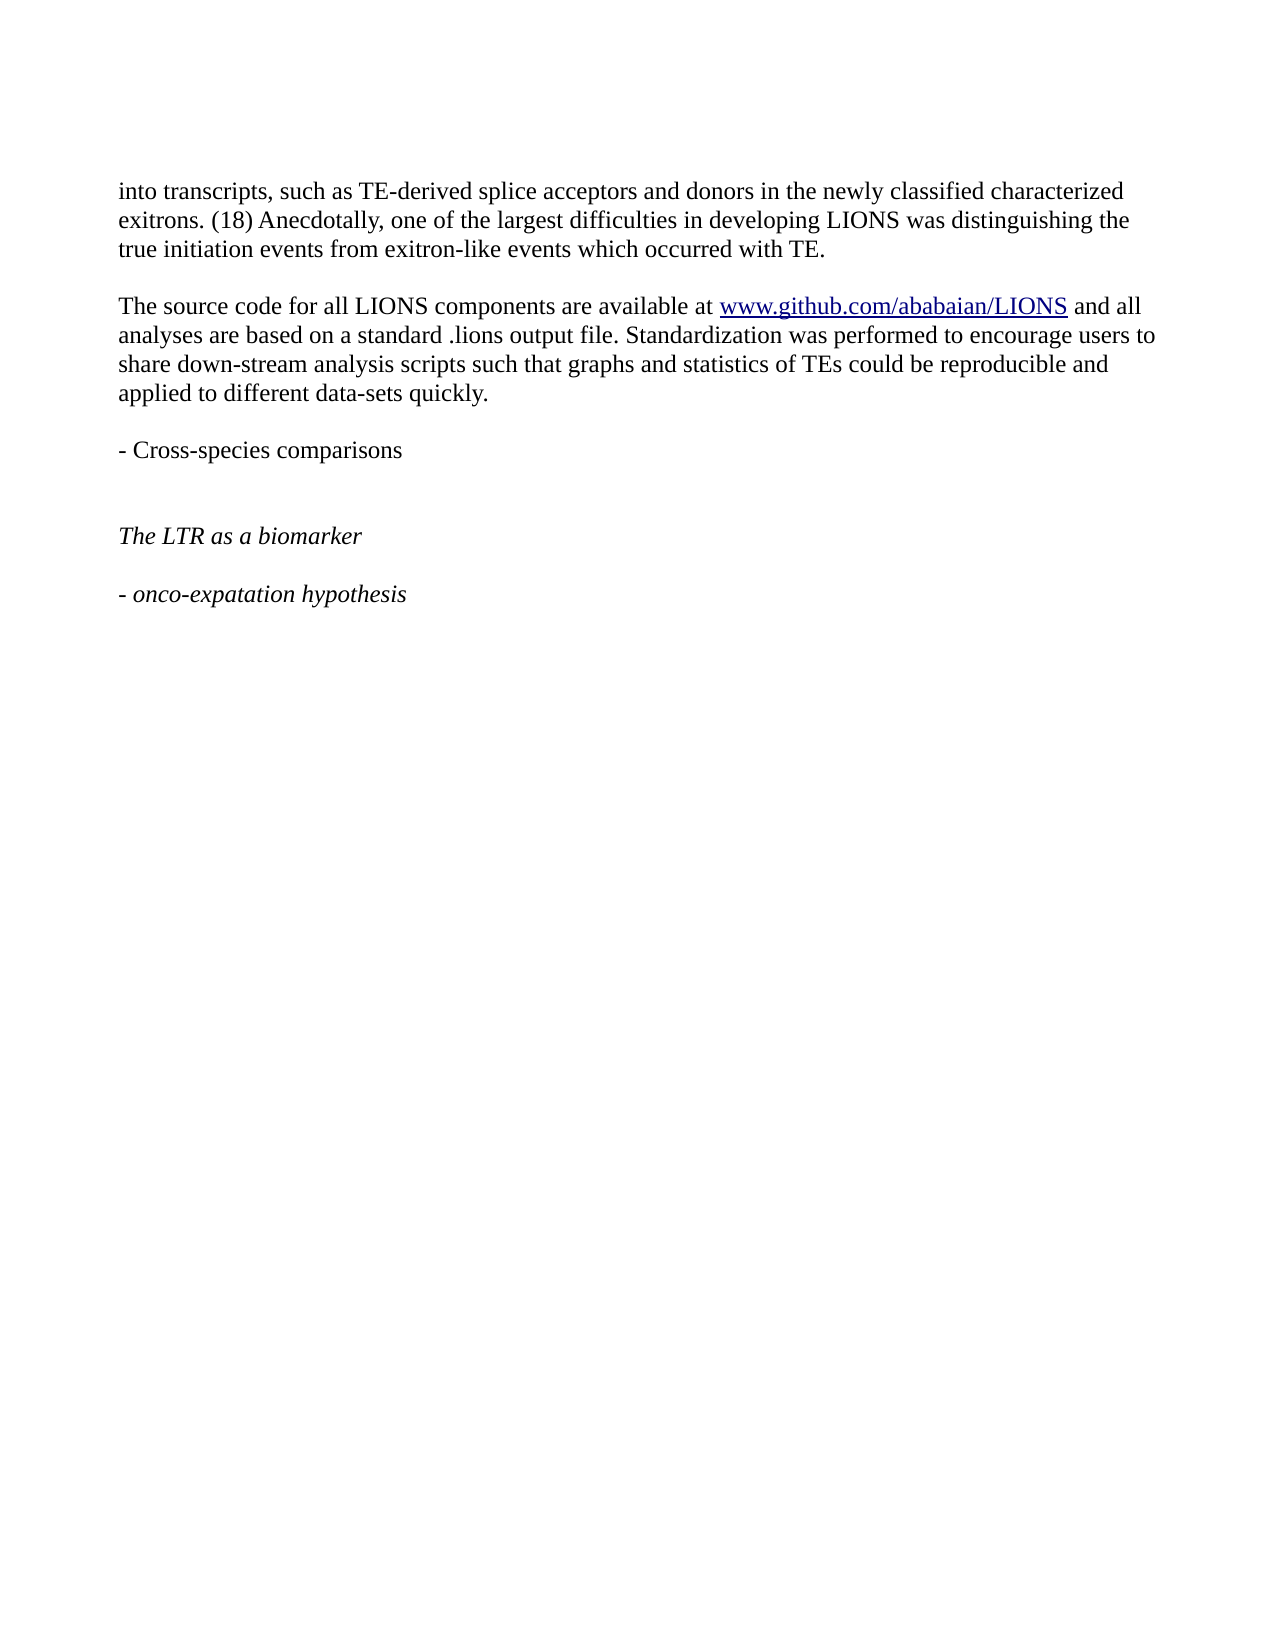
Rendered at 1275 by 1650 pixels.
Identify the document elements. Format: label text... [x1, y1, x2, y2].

text into transcripts, such as TE-derived splice acceptors and donors in the newly classified characterized exitrons. (18) Anecdotally, one of the largest difficulties in developing LIONS was distinguishing the true initiation events from exitron-like events which occurred with TE. [118, 176, 1157, 263]
text - onco-expatation hypothesis [118, 579, 1157, 608]
text The source code for all LIONS components are available at www.github.com/ababaian/LIONS and all analyses are based on a standard .lions output file. Standardization was performed to encourage users to share down-stream analysis scripts such that graphs and statistics of TEs could be reproducible and applied to different data-sets quickly. [118, 291, 1157, 406]
text The LTR as a biomarker [118, 521, 1157, 550]
text - Cross-species comparisons [118, 435, 1157, 464]
